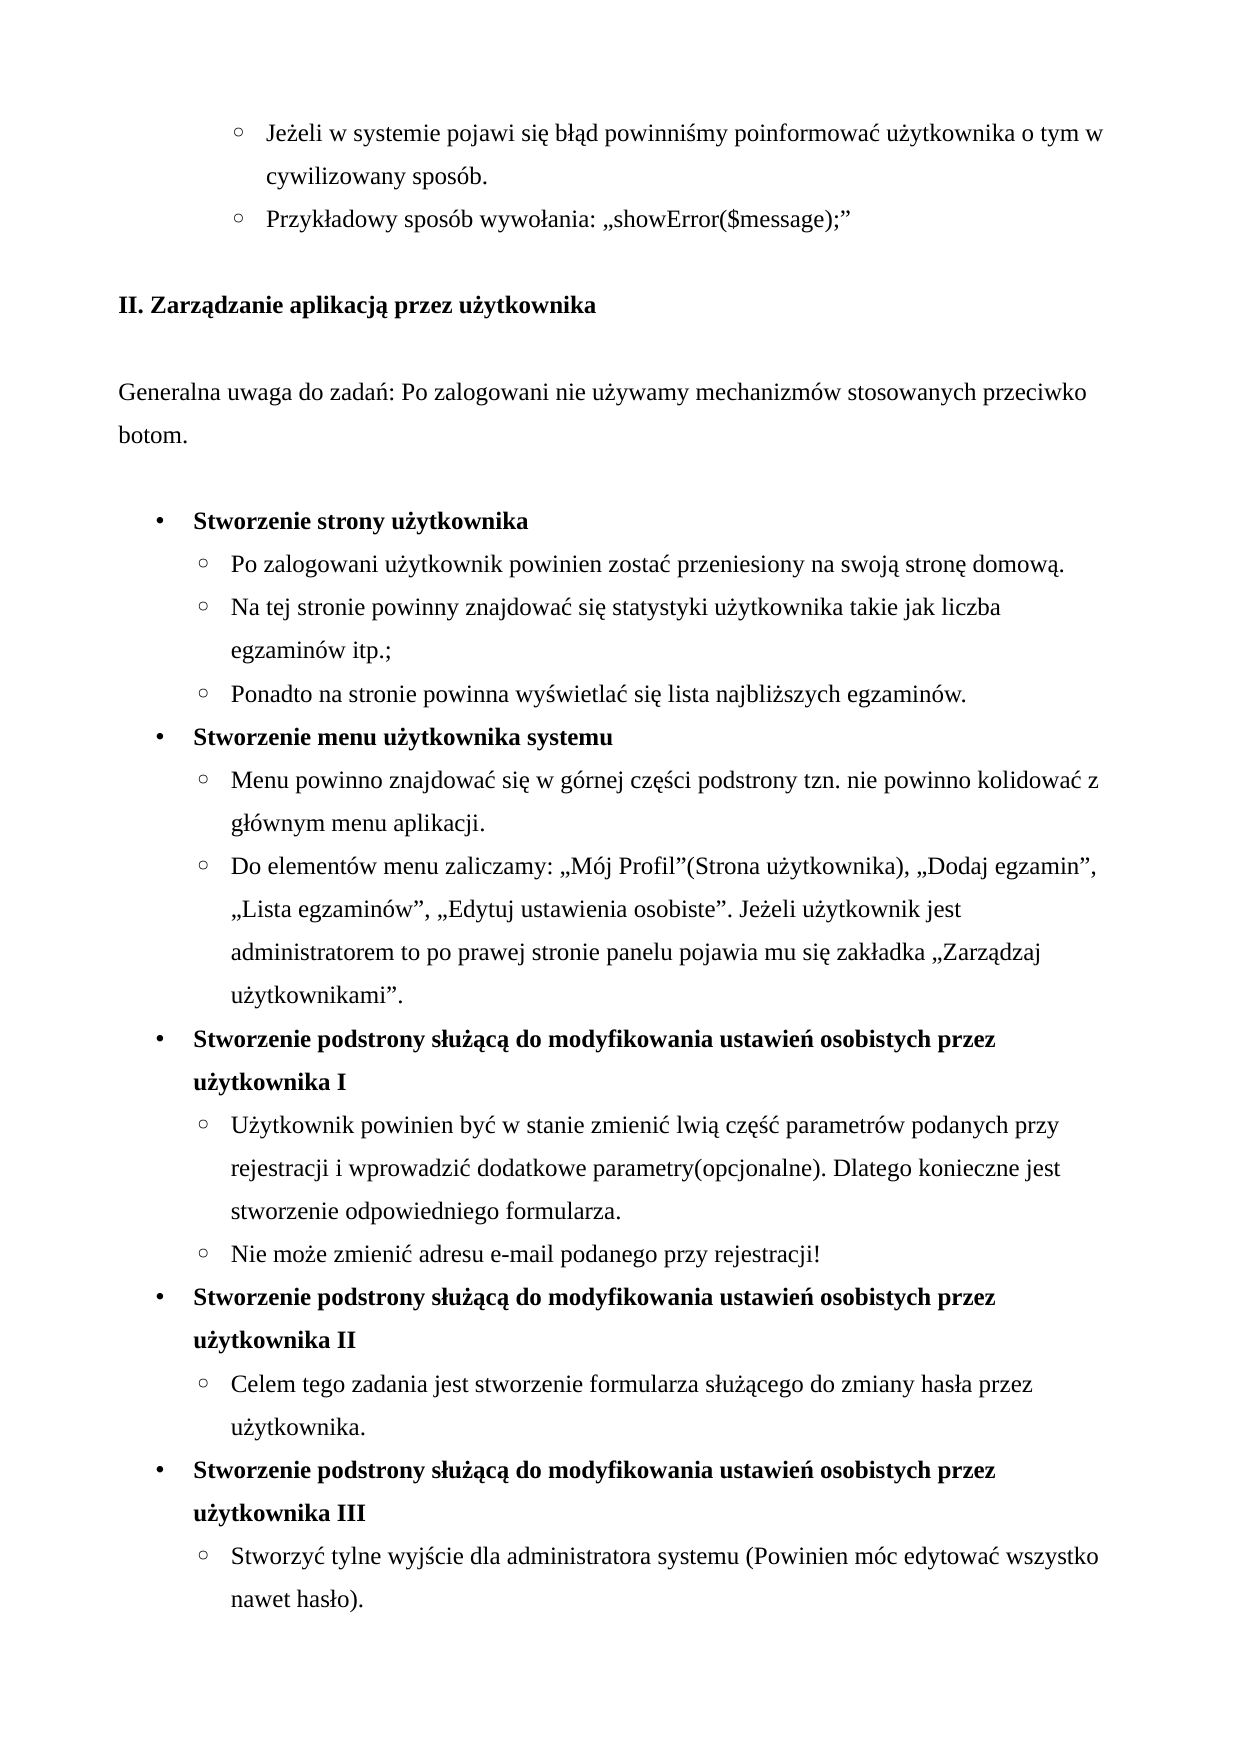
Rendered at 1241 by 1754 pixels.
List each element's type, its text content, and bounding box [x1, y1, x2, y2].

list Menu powinno znajdować się w górnej części podstrony tzn. nie powinno kolidować z głównym menu aplikacji. [193, 765, 1122, 837]
text II. Zarządzanie aplikacją przez użytkownika [118, 291, 1122, 319]
list Do elementów menu zaliczamy: „Mój Profil”(Strona użytkownika), „Dodaj egzamin”, „Lista egzaminów”, „Edytuj ustawienia osobiste”. Jeżeli użytkownik jest administratorem to po prawej stronie panelu pojawia mu się zakładka „Zarządzaj użytkownikami”. [193, 851, 1122, 1009]
list Nie może zmienić adresu e-mail podanego przy rejestracji! [193, 1239, 1122, 1268]
list Stworzenie podstrony służącą do modyfikowania ustawień osobistych przez użytkownika II [156, 1282, 1122, 1354]
list Jeżeli w systemie pojawi się błąd powinniśmy poinformować użytkownika o tym w cywilizowany sposób. [228, 118, 1122, 190]
list Stworzyć tylne wyjście dla administratora systemu (Powinien móc edytować wszystko nawet hasło). [193, 1541, 1122, 1613]
list Ponadto na stronie powinna wyświetlać się lista najbliższych egzaminów. [193, 679, 1122, 707]
list Stworzenie podstrony służącą do modyfikowania ustawień osobistych przez użytkownika III [156, 1455, 1122, 1527]
list Przykładowy sposób wywołania: „showError($message);” [228, 204, 1122, 233]
list Stworzenie menu użytkownika systemu [156, 722, 1122, 751]
list Użytkownik powinien być w stanie zmienić lwią część parametrów podanych przy rejestracji i wprowadzić dodatkowe parametry(opcjonalne). Dlatego konieczne jest stworzenie odpowiedniego formularza. [193, 1110, 1122, 1225]
list Po zalogowani użytkownik powinien zostać przeniesiony na swoją stronę domową. [193, 549, 1122, 578]
list Stworzenie podstrony służącą do modyfikowania ustawień osobistych przez użytkownika I [156, 1024, 1122, 1096]
list Celem tego zadania jest stworzenie formularza służącego do zmiany hasła przez użytkownika. [193, 1369, 1122, 1441]
text Generalna uwaga do zadań: Po zalogowani nie używamy mechanizmów stosowanych przeciwko botom. [118, 377, 1122, 449]
list Stworzenie strony użytkownika [156, 506, 1122, 535]
list Na tej stronie powinny znajdować się statystyki użytkownika takie jak liczba egzaminów itp.; [193, 592, 1122, 664]
